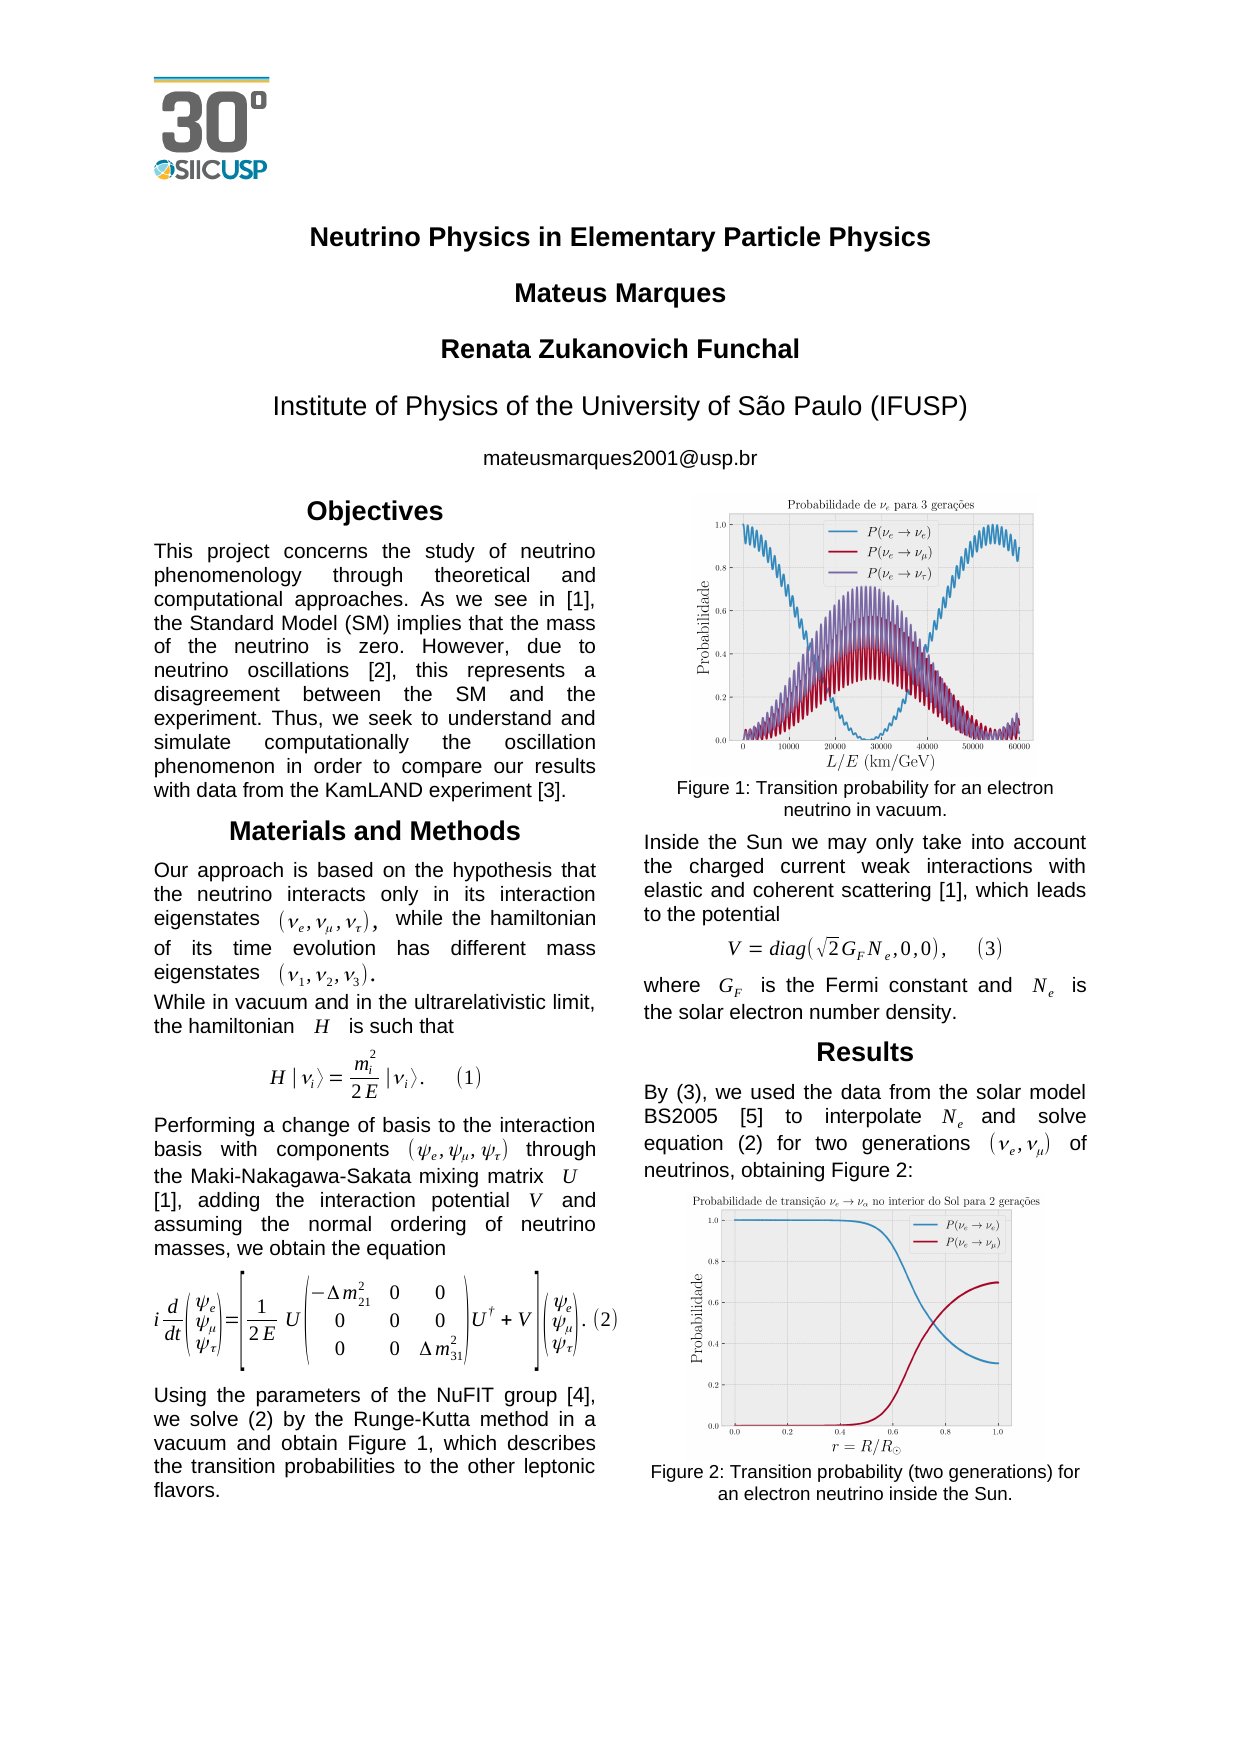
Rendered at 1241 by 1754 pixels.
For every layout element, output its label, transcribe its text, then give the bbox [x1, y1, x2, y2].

subtitle Institute of Physics of the University of São Paulo (IFUSP) [153, 389, 1087, 421]
picture [685, 1191, 1045, 1461]
subtitle Neutrino Physics in Elementary Particle Physics [153, 220, 1087, 252]
picture [691, 494, 1039, 777]
subtitle mateusmarques2001@usp.br [153, 446, 1087, 470]
subtitle Objectives [153, 495, 596, 526]
subtitle This project concerns the study of neutrino phenomenology through theoretical and computational approaches. As we see in [1], the Standard Model (SM) implies that the mass of the neutrino is zero. However, due to neutrino oscillations [2], this represents a disagreement between the SM and the experiment. Thus, we seek to understand and simulate computationally the oscillation phenomenon in order to compare our results with data from the KamLAND experiment [3]. [153, 538, 596, 802]
subtitle Inside the Sun we may only take into account the charged current weak interactions with elastic and coherent scattering [1], which leads to the potential [644, 829, 1087, 925]
subtitle whereis the Fermi constant andis the solar electron number density. [644, 973, 1087, 1024]
subtitle Figure 1: Transition probability for an electron neutrino in vacuum. [644, 777, 1087, 820]
subtitle Mateus Marques [153, 277, 1087, 308]
subtitle While in vacuum and in the ultrarelativistic limit, the hamiltonianis such that [153, 990, 596, 1038]
subtitle Renata Zukanovich Funchal [153, 333, 1087, 364]
subtitle Figure 2: Transition probability (two generations) for an electron neutrino inside the Sun. [644, 1192, 1087, 1504]
picture [153, 79, 270, 182]
subtitle Our approach is based on the hypothesis that the neutrino interacts only in its interaction eigenstateswhile the hamiltonian of its time evolution has different mass eigenstates [153, 858, 596, 990]
subtitle Results [644, 1036, 1087, 1067]
subtitle Performing a change of basis to the interaction basis with componentsthrough the Maki-Nakagawa-Sakata mixing matrix[1], adding the interaction potentialand assuming the normal ordering of neutrino masses, we obtain the equation [153, 1113, 596, 1260]
subtitle By (3), we used the data from the solar model BS2005 [5] to interpolateand solve equation (2) for two generationsof neutrinos, obtaining Figure 2: [644, 1080, 1087, 1182]
subtitle Using the parameters of the NuFIT group [4], we solve (2) by the Runge-Kutta method in a vacuum and obtain Figure 1, which describes the transition probabilities to the other leptonic flavors. [153, 1382, 596, 1502]
subtitle Materials and Methods [153, 814, 596, 846]
